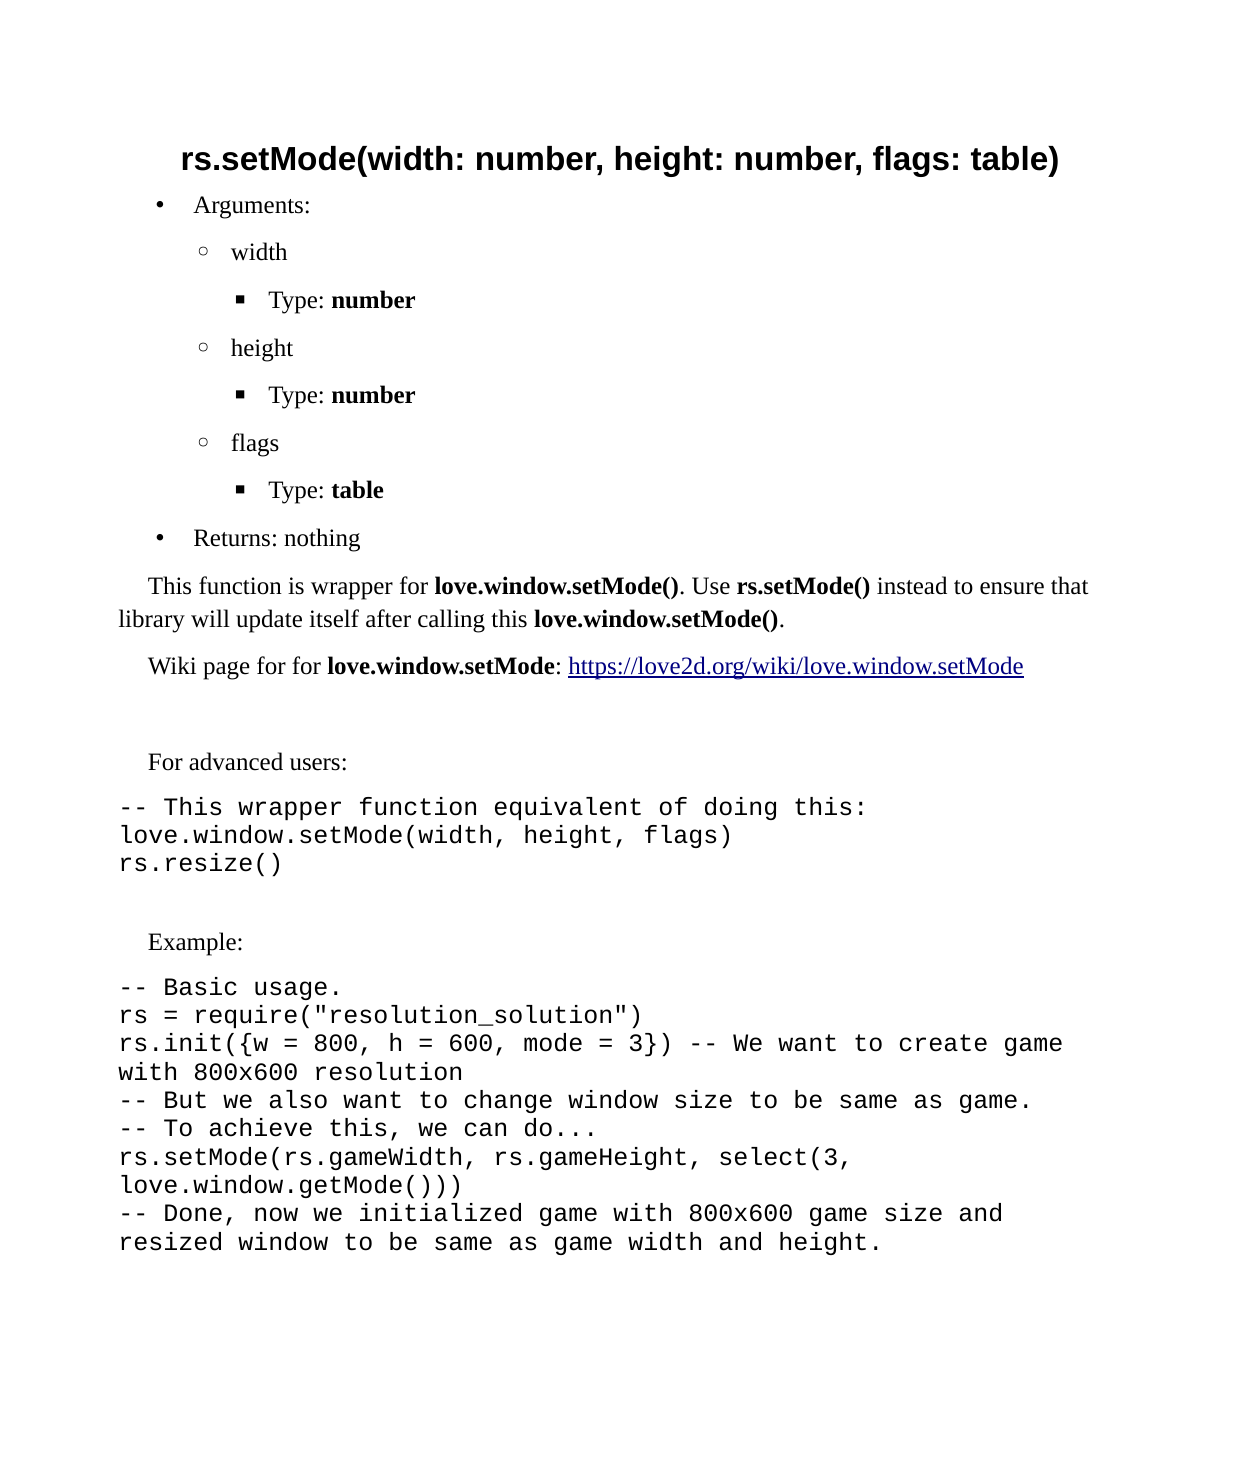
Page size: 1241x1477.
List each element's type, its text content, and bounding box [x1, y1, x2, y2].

text For advanced users: [118, 747, 1122, 775]
list Type: number [231, 380, 1122, 409]
list Type: number [231, 285, 1122, 314]
list height [193, 333, 1122, 361]
text This function is wrapper for love.window.setMode(). Use rs.setMode() instead to ensure that library will update itself after calling this love.window.setMode(). [118, 571, 1122, 632]
list Arguments: [156, 190, 1122, 219]
list flags [193, 428, 1122, 457]
list Type: table [231, 476, 1122, 504]
text -- But we also want to change window size to be same as game. [118, 1088, 1122, 1116]
text rs = require("resolution_solution") [118, 1003, 1122, 1031]
list width [193, 237, 1122, 266]
text rs.init({w = 800, h = 600, mode = 3}) -- We want to create game with 800x600 resolution [118, 1031, 1122, 1088]
text Example: [118, 927, 1122, 956]
text -- This wrapper function equivalent of doing this: [118, 794, 1122, 822]
subtitle rs.setMode(width: number, height: number, flags: table) [118, 139, 1122, 177]
list Returns: nothing [156, 523, 1122, 552]
text -- Done, now we initialized game with 800x600 game size and resized window to be same as game width and height. [118, 1201, 1122, 1258]
text -- To achieve this, we can do... [118, 1116, 1122, 1144]
text Wiki page for for love.window.setMode: https://love2d.org/wiki/love.window.setMode [118, 651, 1122, 680]
text rs.resize() [118, 851, 1122, 879]
text rs.setMode(rs.gameWidth, rs.gameHeight, select(3, love.window.getMode())) [118, 1144, 1122, 1201]
text love.window.setMode(width, height, flags) [118, 822, 1122, 851]
text -- Basic usage. [118, 974, 1122, 1003]
